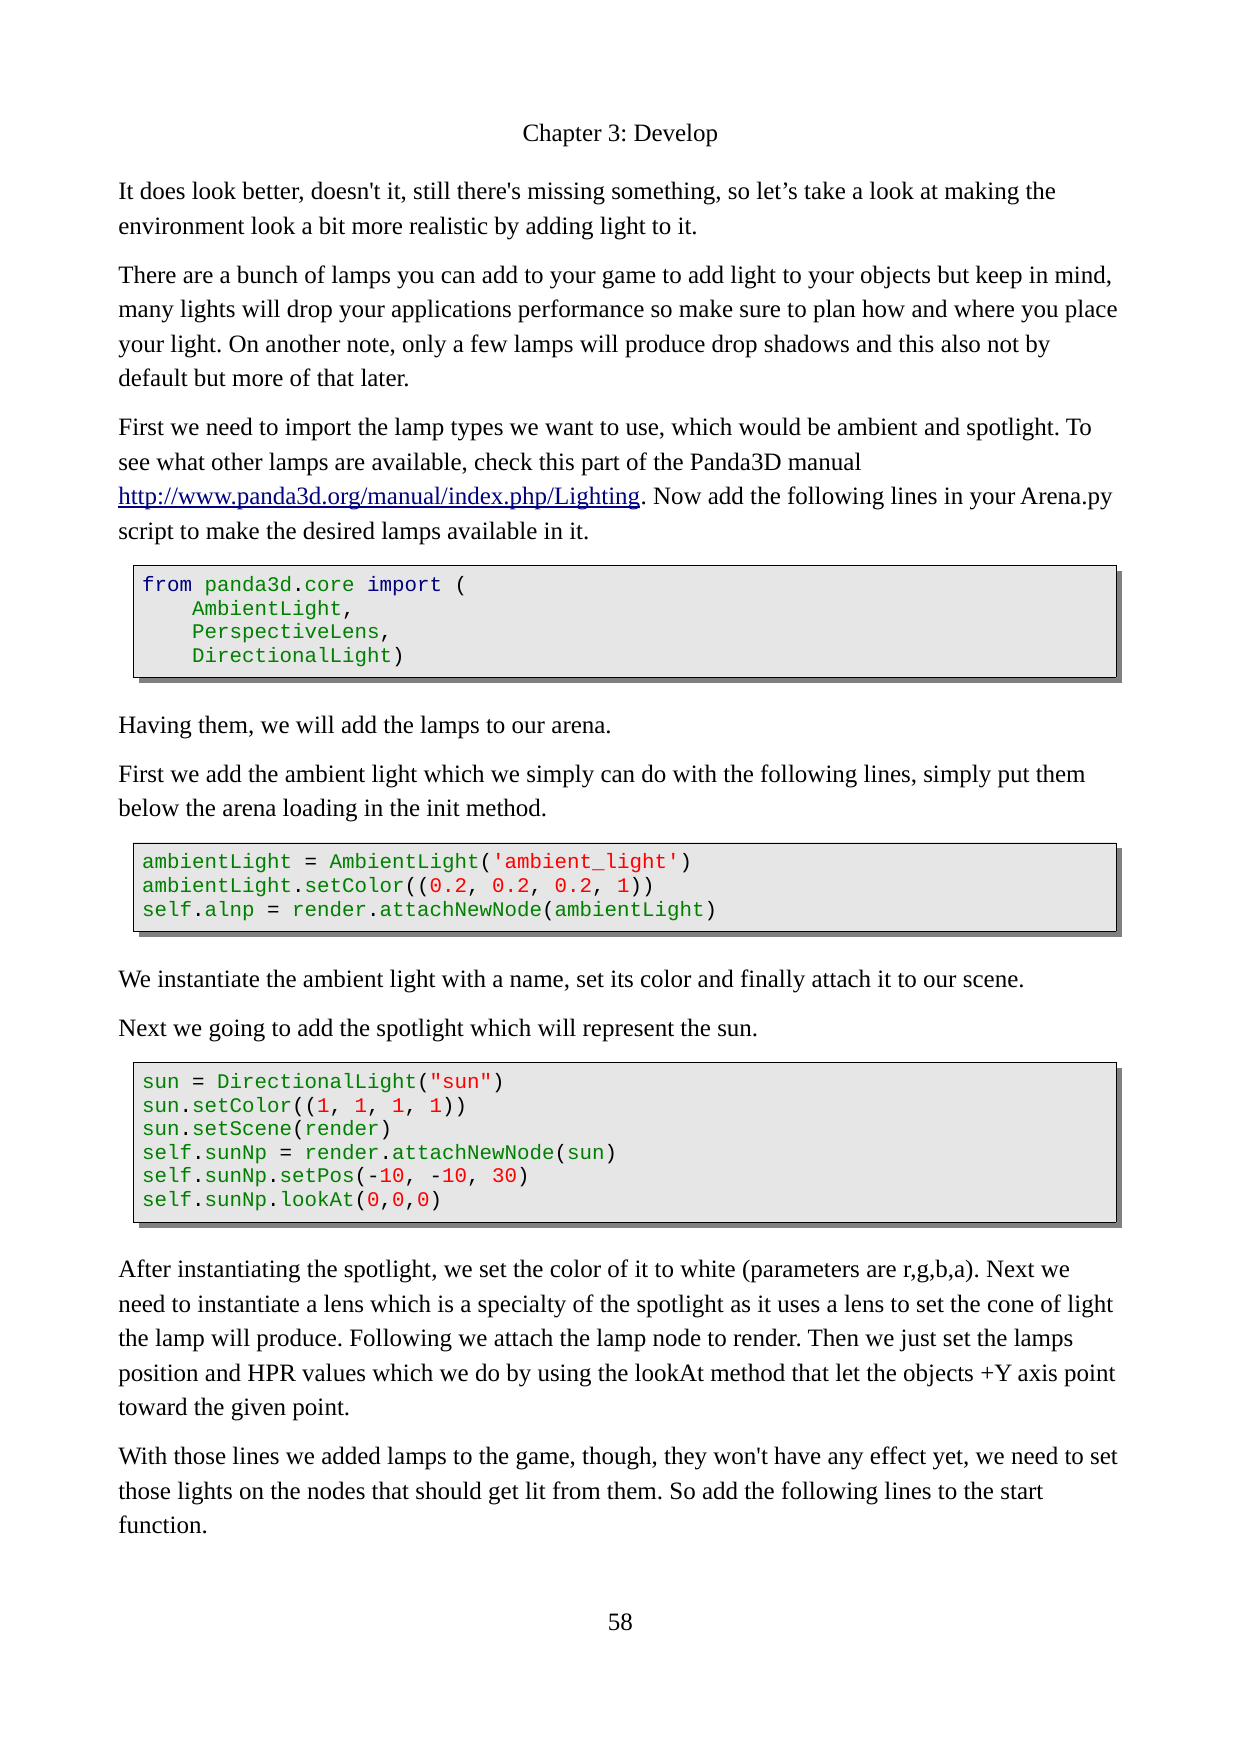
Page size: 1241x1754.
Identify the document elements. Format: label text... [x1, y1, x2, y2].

text self.sunNp.setPos(-10, -10, 30) [134, 1157, 1116, 1180]
text Next we going to add the spotlight which will represent the sun. [118, 1013, 1122, 1042]
text It does look better, doesn't it, still there's missing something, so let’s take a look at making the environment look a bit more realistic by adding light to it. [118, 176, 1122, 239]
text DirectionalLight) [134, 636, 1116, 677]
text sun.setColor((1, 1, 1, 1)) [134, 1086, 1116, 1109]
text from panda3d.core import ( [134, 566, 1116, 588]
text AmbientLight, [134, 588, 1116, 612]
text Having them, we will add the lamps to our arena. [118, 710, 1122, 739]
text With those lines we added lamps to the game, though, they won't have any effect yet, we need to set those lights on the nodes that should get lit from them. So add the following lines to the start function. [118, 1441, 1122, 1539]
text self.sunNp = render.attachNewNode(sun) [134, 1133, 1116, 1157]
text sun = DirectionalLight("sun") [134, 1063, 1116, 1086]
text self.sunNp.lookAt(0,0,0) [134, 1180, 1116, 1222]
text ambientLight = AmbientLight('ambient_light') [134, 844, 1116, 866]
text First we add the ambient light which we simply can do with the following lines, simply put them below the arena loading in the init method. [118, 759, 1122, 822]
text self.alnp = render.attachNewNode(ambientLight) [134, 890, 1116, 931]
text ambientLight.setColor((0.2, 0.2, 0.2, 1)) [134, 866, 1116, 890]
text First we need to import the lamp types we want to use, which would be ambient and spotlight. To see what other lamps are available, check this part of the Panda3D manual http://www.panda3d.org/manual/index.php/Lighting. Now add the following lines in your Arena.py script to make the desired lamps available in it. [118, 412, 1122, 544]
text sun.setScene(render) [134, 1109, 1116, 1133]
text PerspectiveLens, [134, 612, 1116, 636]
text After instantiating the spotlight, we set the color of it to white (parameters are r,g,b,a). Next we need to instantiate a lens which is a specialty of the spotlight as it uses a lens to set the cone of light the lamp will produce. Following we attach the lamp node to render. Then we just set the lamps position and HPR values which we do by using the lookAt method that let the objects +Y axis point toward the given point. [118, 1254, 1122, 1421]
text There are a bunch of lamps you can add to your game to add light to your objects but keep in mind, many lights will drop your applications performance so make sure to plan how and where you place your light. On another note, only a few lamps will produce drop shadows and this also not by default but more of that later. [118, 260, 1122, 392]
text We instantiate the ambient light with a name, set its color and finally attach it to our scene. [118, 964, 1122, 993]
